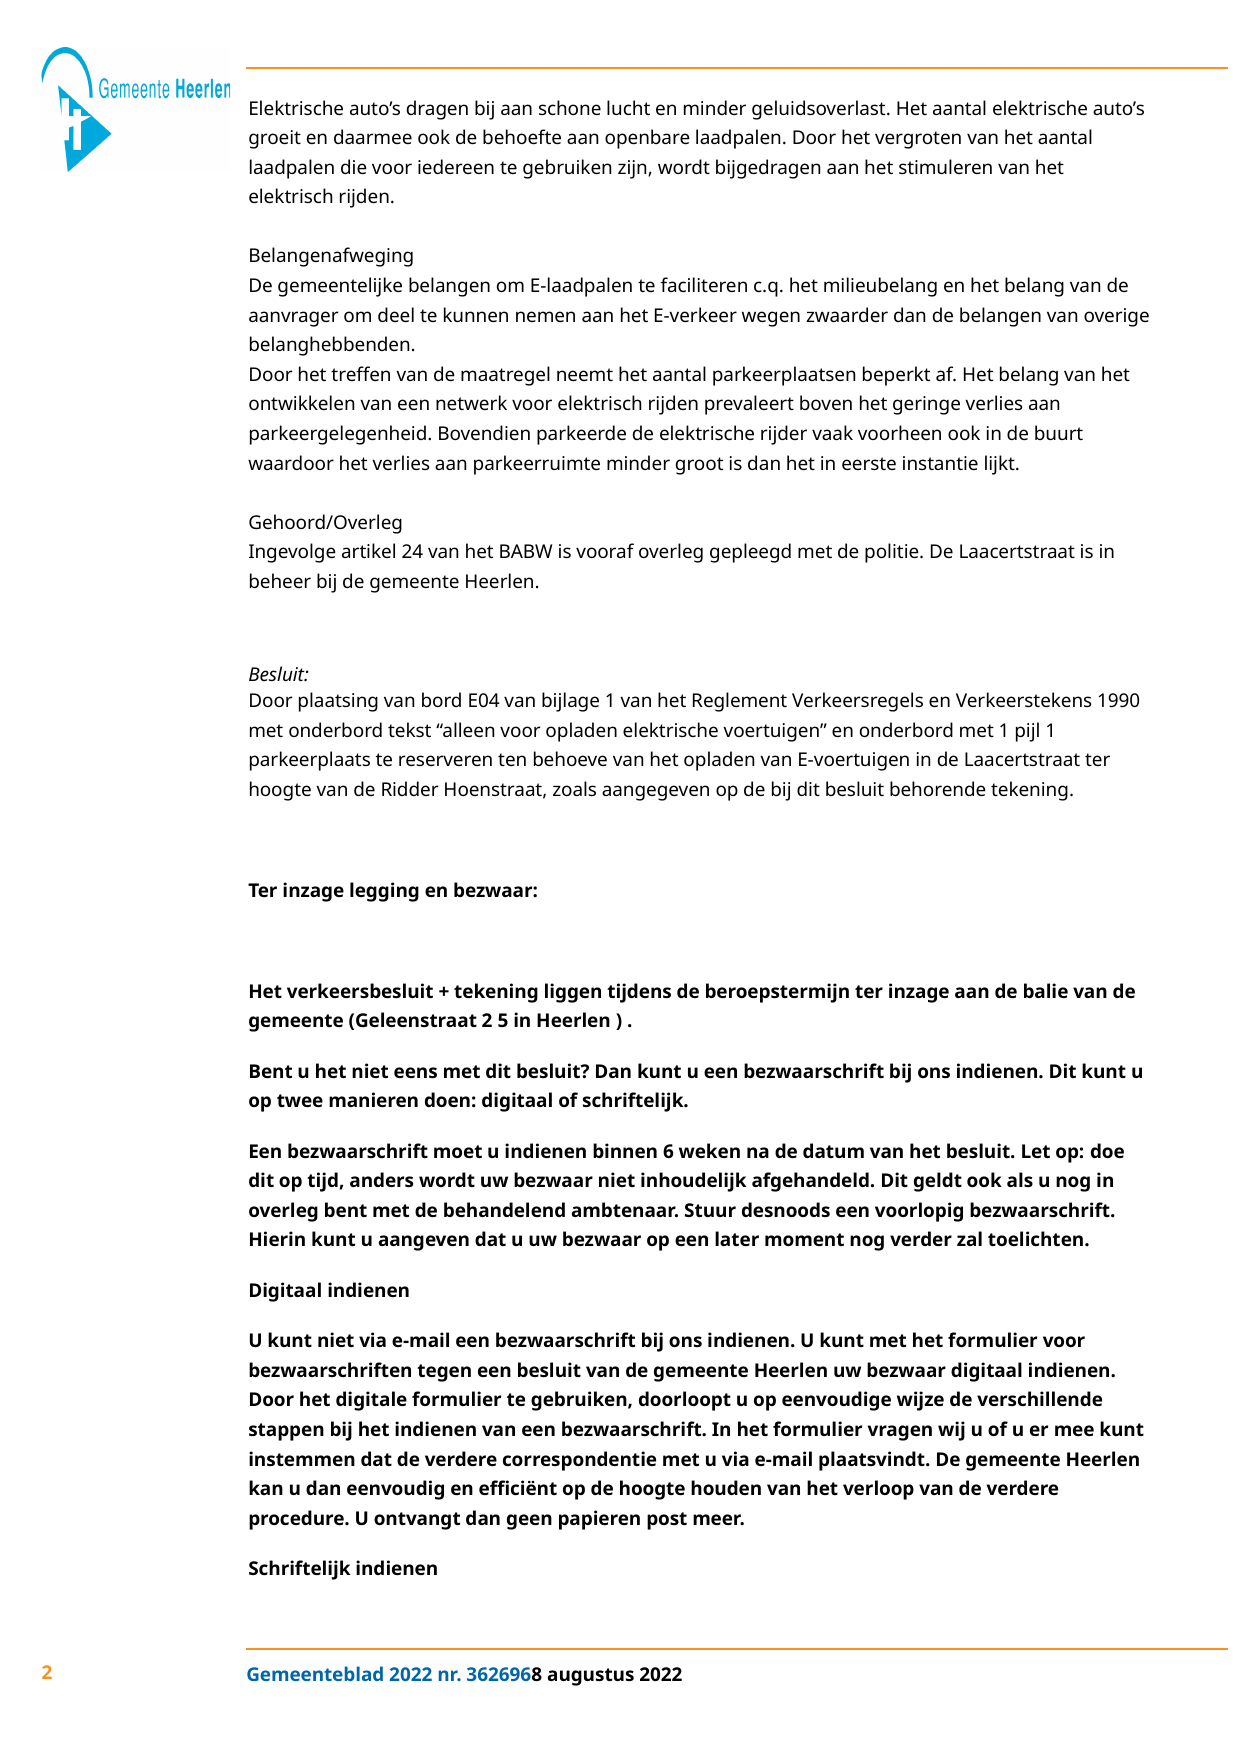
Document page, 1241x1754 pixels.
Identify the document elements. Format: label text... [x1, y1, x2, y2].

picture [41, 47, 59, 70]
text Ter inzage legging en bezwaar: [248, 877, 1152, 903]
text Bent u het niet eens met dit besluit? Dan kunt u een bezwaarschrift bij ons indienen. Dit kunt u op twee manieren doen: digitaal of schriftelijk. [248, 1058, 1152, 1113]
text waardoor het verlies aan parkeerruimte minder groot is dan het in eerste instantie lijkt. [248, 450, 1152, 476]
text Een bezwaarschrift moet u indienen binnen 6 weken na de datum van het besluit. Let op: doe dit op tijd, anders wordt uw bezwaar niet inhoudelijk afgehandeld. Dit geldt ook als u nog in overleg bent met de behandelend ambtenaar. Stuur desnoods een voorlopig bezwaarschrift. Hierin kunt u aangeven dat u uw bezwaar op een later moment nog verder zal toelichten. [248, 1138, 1152, 1252]
text U kunt niet via e-mail een bezwaarschrift bij ons indienen. U kunt met het formulier voor bezwaarschriften tegen een besluit van de gemeente Heerlen uw bezwaar digitaal indienen. Door het digitale formulier te gebruiken, doorloopt u op eenvoudige wijze de verschillende stappen bij het indienen van een bezwaarschrift. In het formulier vragen wij u of u er mee kunt instemmen dat de verdere correspondentie met u via e-mail plaatsvindt. De gemeente Heerlen kan u dan eenvoudig en efficiënt op de hoogte houden van het verloop van de verdere procedure. U ontvangt dan geen papieren post meer. [248, 1327, 1152, 1531]
text Digitaal indienen [248, 1277, 1152, 1303]
text De gemeentelijke belangen om E-laadpalen te faciliteren c.q. het milieubelang en het belang van de aanvrager om deel te kunnen nemen aan het E-verkeer wegen zwaarder dan de belangen van overige belanghebbenden. [248, 272, 1152, 357]
picture [41, 47, 231, 172]
text Besluit: [248, 662, 1152, 687]
text Gehoord/Overleg [248, 509, 1152, 535]
text Belangenafweging [248, 243, 1152, 268]
text Ingevolge artikel 24 van het BABW is vooraf overleg gepleegd met de politie. De Laacertstraat is in beheer bij de gemeente Heerlen. [248, 538, 1152, 594]
text Door plaatsing van bord E04 van bijlage 1 van het Reglement Verkeersregels en Verkeerstekens 1990 met onderbord tekst “alleen voor opladen elektrische voertuigen” en onderbord met 1 pijl 1 parkeerplaats te reserveren ten behoeve van het opladen van E-voertuigen in de Laacertstraat ter hoogte van de Ridder Hoenstraat, zoals aangegeven op de bij dit besluit behorende tekening. [248, 687, 1152, 802]
text Elektrische auto’s dragen bij aan schone lucht en minder geluidsoverlast. Het aantal elektrische auto’s groeit en daarmee ook de behoefte aan openbare laadpalen. Door het vergroten van het aantal laadpalen die voor iedereen te gebruiken zijn, wordt bijgedragen aan het stimuleren van het elektrisch rijden. [248, 95, 1152, 209]
text Het verkeersbesluit + tekening liggen tijdens de beroepstermijn ter inzage aan de balie van de gemeente (Geleenstraat 2 5 in Heerlen ) . [248, 978, 1152, 1033]
text Door het treffen van de maatregel neemt het aantal parkeerplaatsen beperkt af. Het belang van het ontwikkelen van een netwerk voor elektrisch rijden prevaleert boven het geringe verlies aan parkeergelegenheid. Bovendien parkeerde de elektrische rijder vaak voorheen ook in de buurt [248, 361, 1152, 446]
text Schriftelijk indienen [248, 1555, 1152, 1581]
